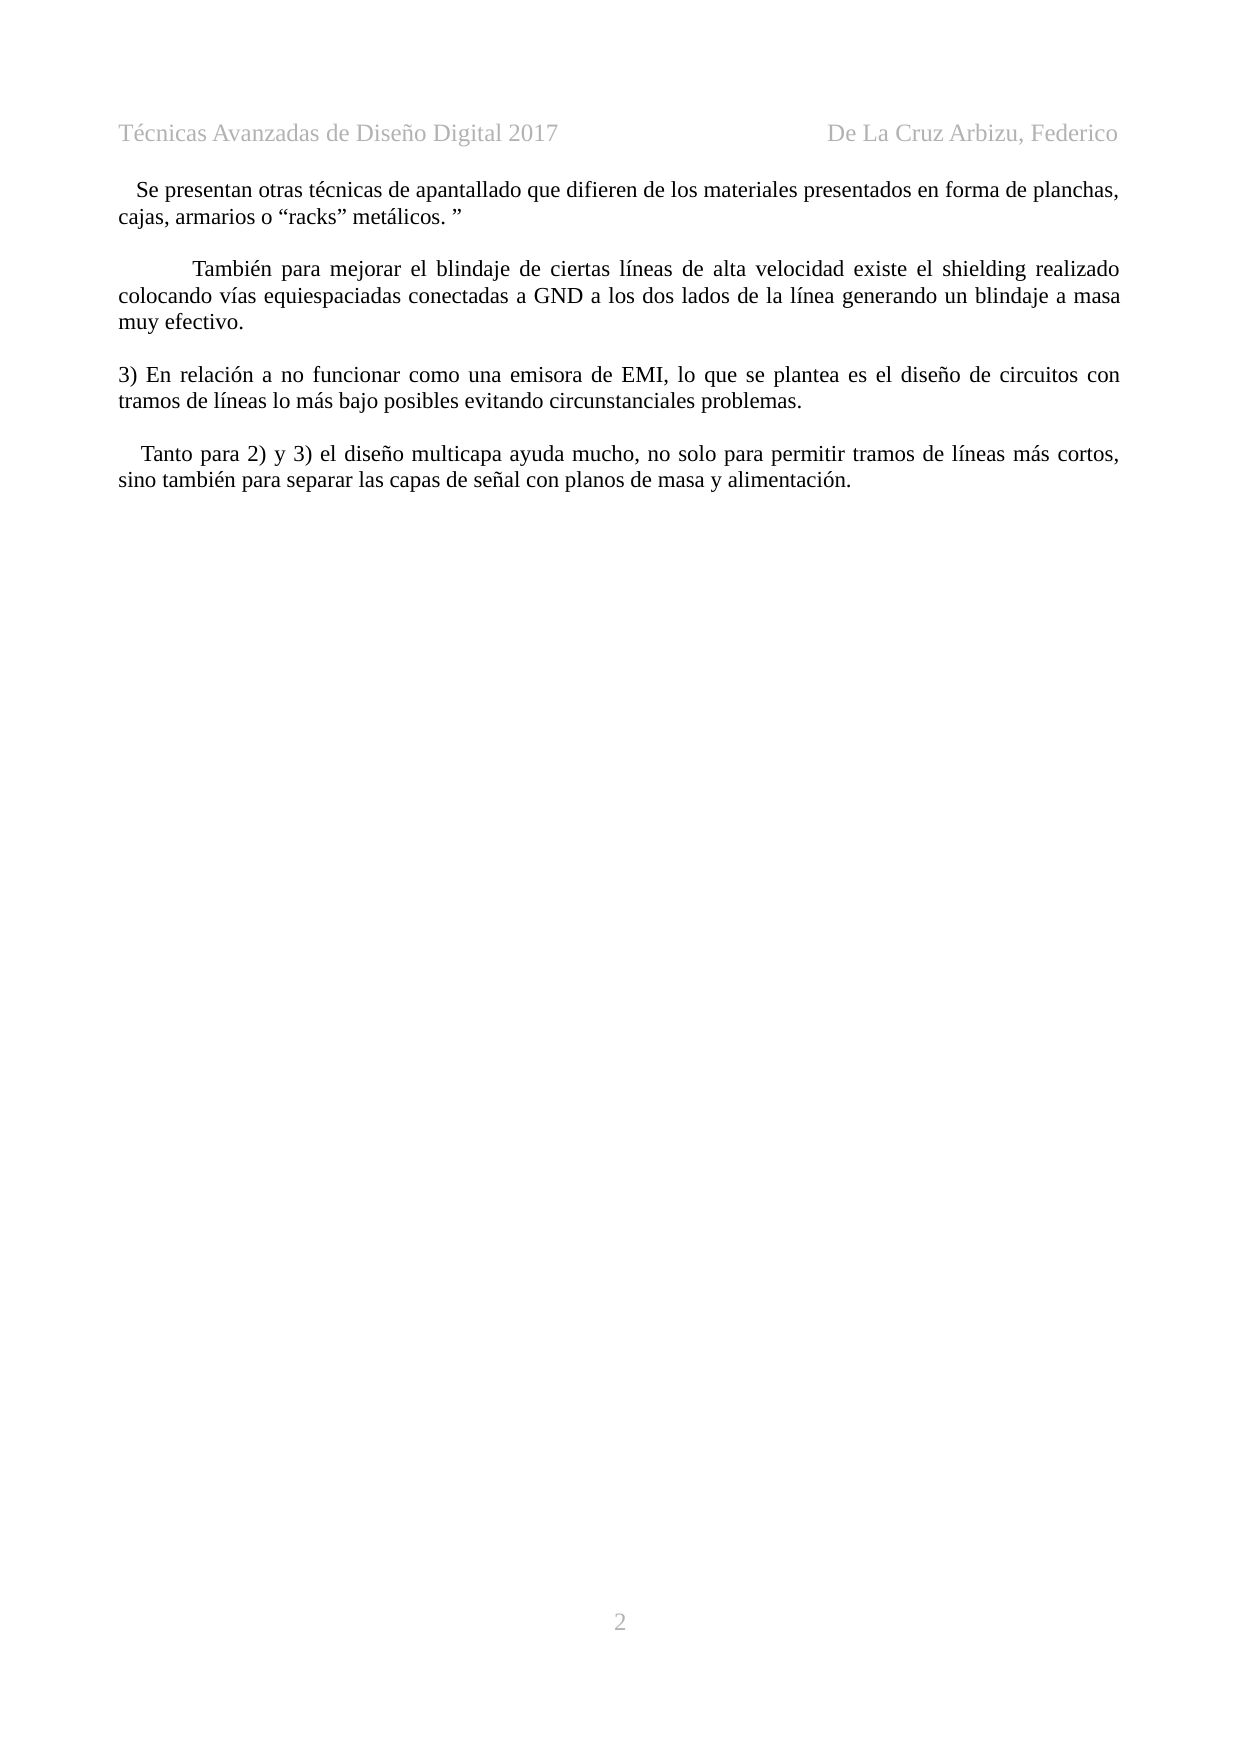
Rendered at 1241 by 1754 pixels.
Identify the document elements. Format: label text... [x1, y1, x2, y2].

text 3) En relación a no funcionar como una emisora de EMI, lo que se plantea es el diseño de circuitos con tramos de líneas lo más bajo posibles evitando circunstanciales problemas. [118, 361, 1122, 413]
text También para mejorar el blindaje de ciertas líneas de alta velocidad existe el shielding realizado colocando vías equiespaciadas conectadas a GND a los dos lados de la línea generando un blindaje a masa muy efectivo. [118, 255, 1122, 334]
text Tanto para 2) y 3) el diseño multicapa ayuda mucho, no solo para permitir tramos de líneas más cortos, sino también para separar las capas de señal con planos de masa y alimentación. [118, 440, 1122, 493]
text Se presentan otras técnicas de apantallado que difieren de los materiales presentados en forma de planchas, cajas, armarios o “racks” metálicos. ” [118, 176, 1122, 229]
